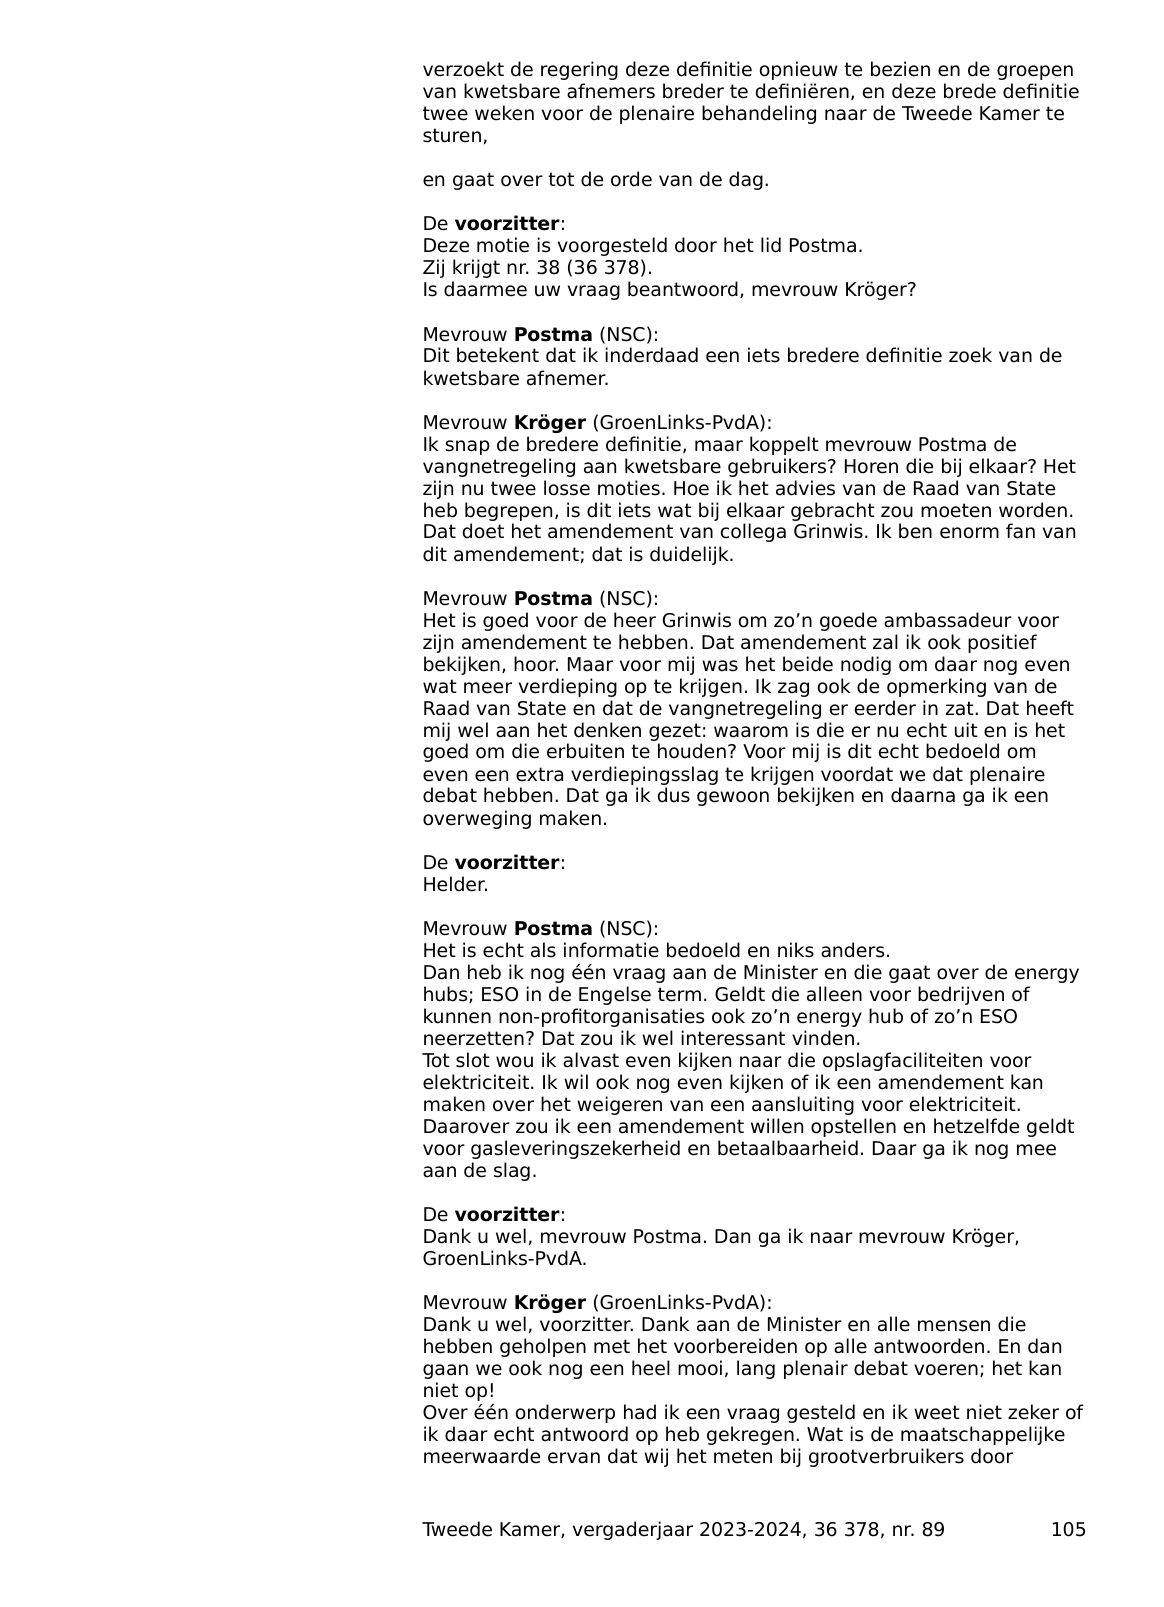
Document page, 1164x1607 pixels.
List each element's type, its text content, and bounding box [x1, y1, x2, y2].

text De voorzitter: [422, 852, 1087, 873]
text Mevrouw Postma (NSC): [422, 588, 1087, 609]
text Over één onderwerp had ik een vraag gesteld en ik weet niet zeker of ik daar echt antwoord op heb gekregen. Wat is de maatschappelijke meerwaarde ervan dat wij het meten bij grootverbruikers door [422, 1402, 1087, 1468]
text Mevrouw Postma (NSC): [422, 918, 1087, 940]
text Dit betekent dat ik inderdaad een iets bredere definitie zoek van de kwetsbare afnemer. [422, 345, 1087, 389]
text Mevrouw Kröger (GroenLinks-PvdA): [422, 412, 1087, 433]
text Het is goed voor de heer Grinwis om zo’n goede ambassadeur voor zijn amendement te hebben. Dat amendement zal ik ook positief bekijken, hoor. Maar voor mij was het beide nodig om daar nog even wat meer verdieping op te krijgen. Ik zag ook de opmerking van de Raad van State en dat de vangnetregeling er eerder in zat. Dat heeft mij wel aan het denken gezet: waarom is die er nu echt uit en is het goed om die erbuiten te houden? Voor mij is dit echt bedoeld om even een extra verdiepingsslag te krijgen voordat we dat plenaire debat hebben. Dat ga ik dus gewoon bekijken en daarna ga ik een overweging maken. [422, 609, 1087, 829]
text Is daarmee uw vraag beantwoord, mevrouw Kröger? [422, 279, 1087, 301]
text Dank u wel, voorzitter. Dank aan de Minister en alle mensen die hebben geholpen met het voorbereiden op alle antwoorden. En dan gaan we ook nog een heel mooi, lang plenair debat voeren; het kan niet op! [422, 1314, 1087, 1402]
text Mevrouw Kröger (GroenLinks-PvdA): [422, 1292, 1087, 1314]
text De voorzitter: [422, 213, 1087, 235]
text Deze motie is voorgesteld door het lid Postma. [422, 235, 1087, 257]
text Het is echt als informatie bedoeld en niks anders. [422, 940, 1087, 962]
text Dank u wel, mevrouw Postma. Dan ga ik naar mevrouw Kröger, GroenLinks-PvdA. [422, 1226, 1087, 1269]
text Ik snap de bredere definitie, maar koppelt mevrouw Postma de vangnetregeling aan kwetsbare gebruikers? Horen die bij elkaar? Het zijn nu twee losse moties. Hoe ik het advies van de Raad van State heb begrepen, is dit iets wat bij elkaar gebracht zou moeten worden. Dat doet het amendement van collega Grinwis. Ik ben enorm fan van dit amendement; dat is duidelijk. [422, 433, 1087, 565]
text verzoekt de regering deze definitie opnieuw te bezien en de groepen van kwetsbare afnemers breder te definiëren, en deze brede definitie twee weken voor de plenaire behandeling naar de Tweede Kamer te sturen, [422, 59, 1087, 147]
text Zij krijgt nr. 38 (36 378). [422, 257, 1087, 279]
text Dan heb ik nog één vraag aan de Minister en die gaat over de energy hubs; ESO in de Engelse term. Geldt die alleen voor bedrijven of kunnen non-profitorganisaties ook zo’n energy hub of zo’n ESO neerzetten? Dat zou ik wel interessant vinden. [422, 962, 1087, 1049]
text Tot slot wou ik alvast even kijken naar die opslagfaciliteiten voor elektriciteit. Ik wil ook nog even kijken of ik een amendement kan maken over het weigeren van een aansluiting voor elektriciteit. Daarover zou ik een amendement willen opstellen en hetzelfde geldt voor gasleveringszekerheid en betaalbaarheid. Daar ga ik nog mee aan de slag. [422, 1049, 1087, 1181]
text Helder. [422, 873, 1087, 896]
text Mevrouw Postma (NSC): [422, 323, 1087, 345]
text en gaat over tot de orde van de dag. [422, 169, 1087, 191]
text De voorzitter: [422, 1204, 1087, 1226]
